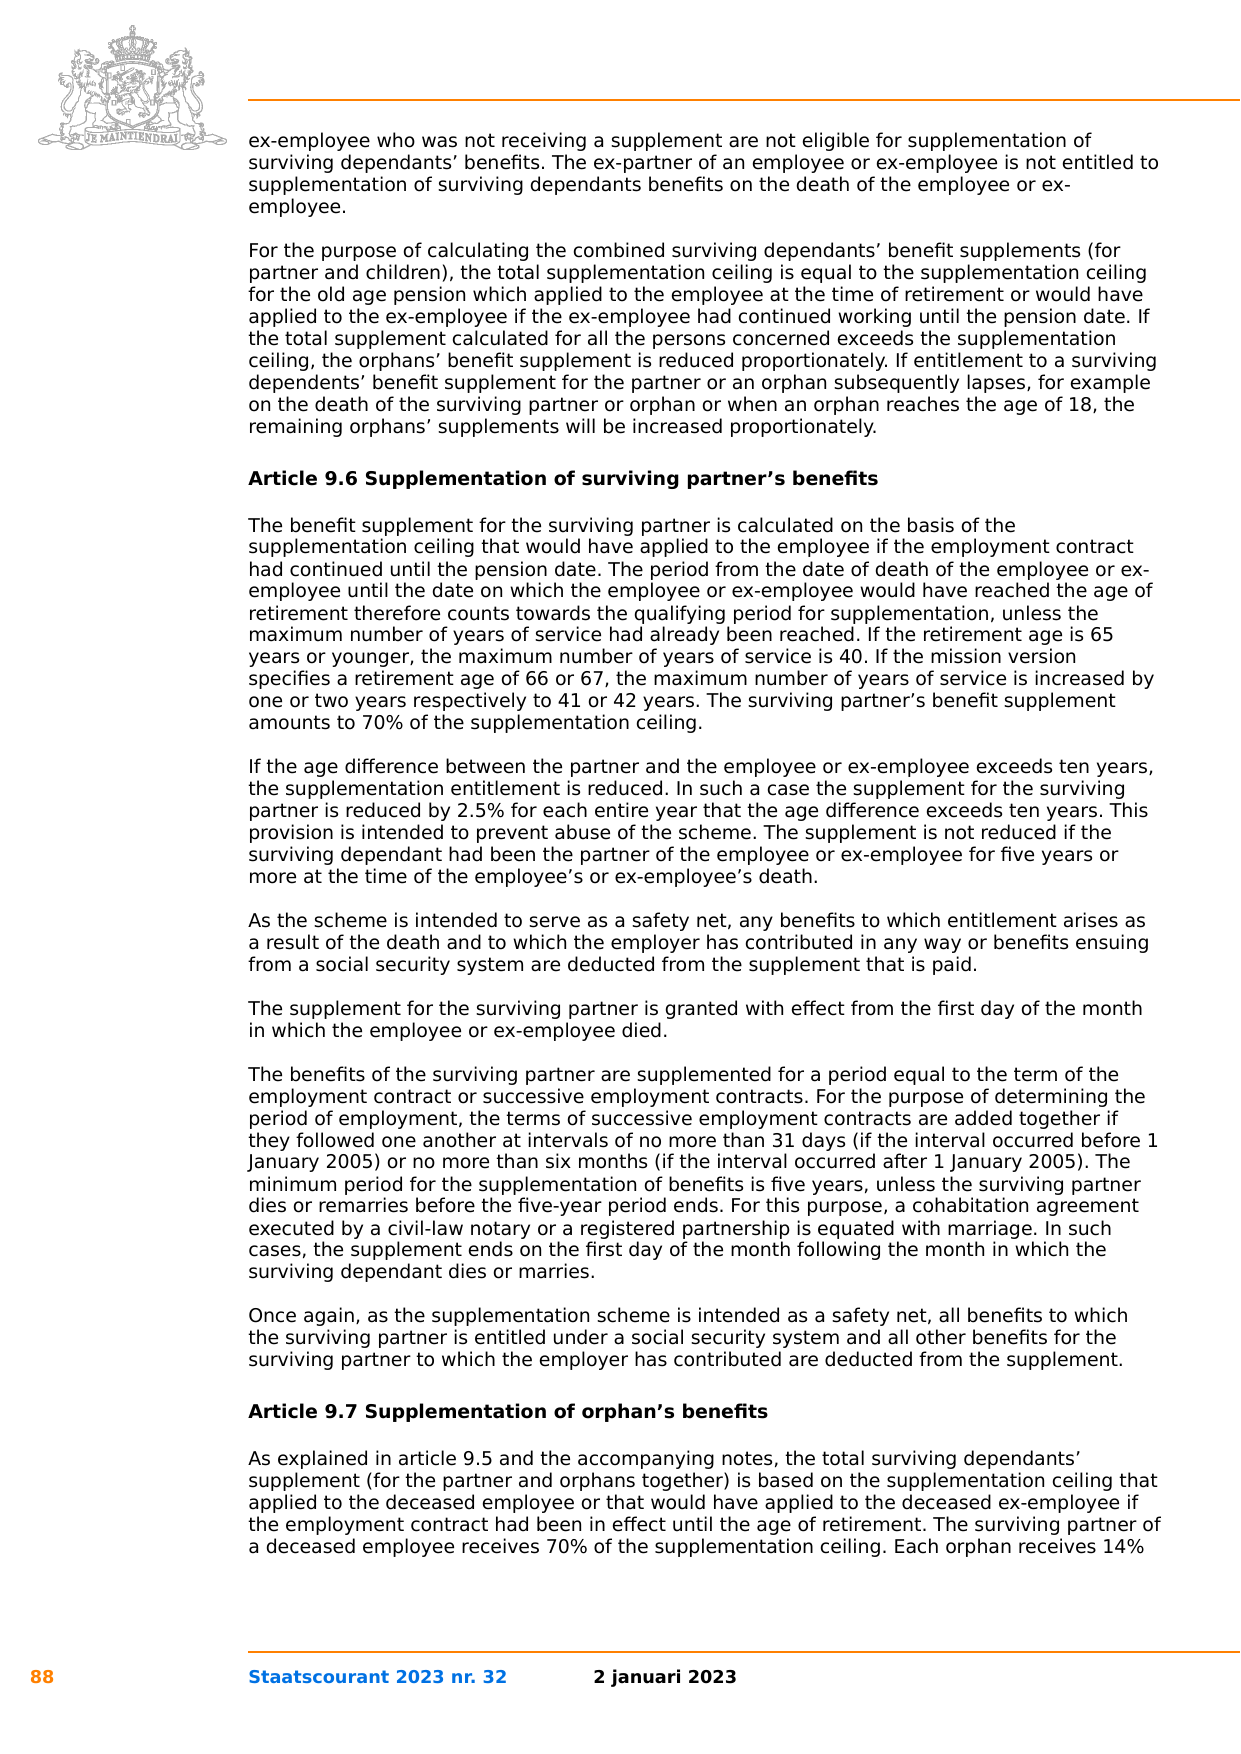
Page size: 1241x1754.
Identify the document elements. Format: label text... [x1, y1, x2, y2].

text The benefit supplement for the surviving partner is calculated on the basis of the supplementation ceiling that would have applied to the employee if the employment contract had continued until the pension date. The period from the date of death of the employee or ex-employee until the date on which the employee or ex-employee would have reached the age of retirement therefore counts towards the qualifying period for supplementation, unless the maximum number of years of service had already been reached. If the retirement age is 65 years or younger, the maximum number of years of service is 40. If the mission version specifies a retirement age of 66 or 67, the maximum number of years of service is increased by one or two years respectively to 41 or 42 years. The surviving partner’s benefit supplement amounts to 70% of the supplementation ceiling. [248, 514, 1163, 734]
text ex-employee who was not receiving a supplement are not eligible for supplementation of surviving dependants’ benefits. The ex-partner of an employee or ex-employee is not entitled to supplementation of surviving dependants benefits on the death of the employee or ex-employee. [248, 130, 1163, 218]
text As the scheme is intended to serve as a safety net, any benefits to which entitlement arises as a result of the death and to which the employer has contributed in any way or benefits ensuing from a social security system are deducted from the supplement that is paid. [248, 910, 1163, 976]
subtitle Article 9.7 Supplementation of orphan’s benefits [248, 1401, 1163, 1423]
text The supplement for the surviving partner is granted with effect from the first day of the month in which the employee or ex-employee died. [248, 998, 1163, 1042]
text As explained in article 9.5 and the accompanying notes, the total surviving dependants’ supplement (for the partner and orphans together) is based on the supplementation ceiling that applied to the deceased employee or that would have applied to the deceased ex-employee if the employment contract had been in effect until the age of retirement. The surviving partner of a deceased employee receives 70% of the supplementation ceiling. Each orphan receives 14% [248, 1448, 1163, 1558]
text Once again, as the supplementation scheme is intended as a safety net, all benefits to which the surviving partner is entitled under a social security system and all other benefits for the surviving partner to which the employer has contributed are deducted from the supplement. [248, 1305, 1163, 1371]
picture [38, 25, 227, 150]
text If the age difference between the partner and the employee or ex-employee exceeds ten years, the supplementation entitlement is reduced. In such a case the supplement for the surviving partner is reduced by 2.5% for each entire year that the age difference exceeds ten years. This provision is intended to prevent abuse of the scheme. The supplement is not reduced if the surviving dependant had been the partner of the employee or ex-employee for five years or more at the time of the employee’s or ex-employee’s death. [248, 756, 1163, 888]
text The benefits of the surviving partner are supplemented for a period equal to the term of the employment contract or successive employment contracts. For the purpose of determining the period of employment, the terms of successive employment contracts are added together if they followed one another at intervals of no more than 31 days (if the interval occurred before 1 January 2005) or no more than six months (if the interval occurred after 1 January 2005). The minimum period for the supplementation of benefits is five years, unless the surviving partner dies or remarries before the five-year period ends. For this purpose, a cohabitation agreement executed by a civil-law notary or a registered partnership is equated with marriage. In such cases, the supplement ends on the first day of the month following the month in which the surviving dependant dies or marries. [248, 1063, 1163, 1283]
text For the purpose of calculating the combined surviving dependants’ benefit supplements (for partner and children), the total supplementation ceiling is equal to the supplementation ceiling for the old age pension which applied to the employee at the time of retirement or would have applied to the ex-employee if the ex-employee had continued working until the pension date. If the total supplement calculated for all the persons concerned exceeds the supplementation ceiling, the orphans’ benefit supplement is reduced proportionately. If entitlement to a surviving dependents’ benefit supplement for the partner or an orphan subsequently lapses, for example on the death of the surviving partner or orphan or when an orphan reaches the age of 18, the remaining orphans’ supplements will be increased proportionately. [248, 240, 1163, 437]
subtitle Article 9.6 Supplementation of surviving partner’s benefits [248, 467, 1163, 489]
